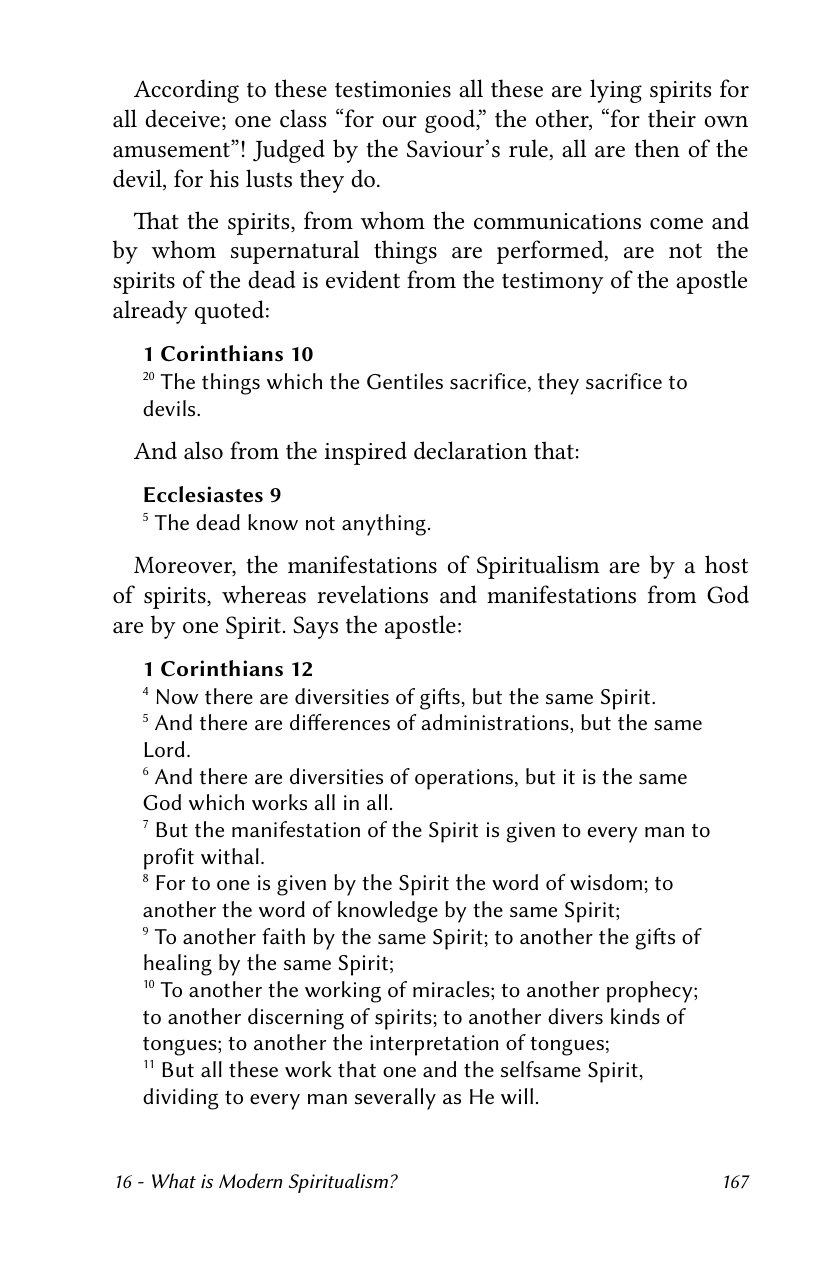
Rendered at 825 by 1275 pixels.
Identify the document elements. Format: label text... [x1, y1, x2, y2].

text 9 To another faith by the same Spirit; to another the gifts of healing by the same Spirit; [142, 924, 720, 976]
text 20 The things which the Gentiles sacrifice, they sacrifice to devils. [142, 369, 720, 422]
text And also from the inspired declaration that: [112, 437, 750, 466]
text 5 And there are differences of administrations, but the same Lord. [142, 710, 720, 763]
text Moreover, the manifestations of Spiritualism are by a host of spirits, whereas revelations and manifestations from God are by one Spirit. Says the apostle: [112, 551, 750, 640]
text 11 But all these work that one and the selfsame Spirit, dividing to every man severally as He will. [142, 1057, 720, 1110]
text 7 But the manifestation of the Spirit is given to every man to profit withal. [142, 817, 720, 870]
text 5 The dead know not anything. [142, 510, 720, 536]
text 1 Corinthians 10 [142, 341, 750, 367]
text 6 And there are diversities of operations, but it is the same God which works all in all. [142, 764, 720, 816]
text Ecclesiastes 9 [142, 482, 750, 508]
text 8 For to one is given by the Spirit the word of wisdom; to another the word of knowledge by the same Spirit; [142, 870, 720, 923]
text According to these testimonies all these are lying spirits for all deceive; one class “for our good,” the other, “for their own amusement”! Judged by the Saviour’s rule, all are then of the devil, for his lusts they do. [112, 75, 750, 193]
text That the spirits, from whom the communications come and by whom supernatural things are performed, are not the spirits of the dead is evident from the testimony of the apostle already quoted: [112, 207, 750, 325]
text 4 Now there are diversities of gifts, but the same Spirit. [142, 684, 720, 710]
text 10 To another the working of miracles; to another prophecy; to another discerning of spirits; to another divers kinds of tongues; to another the interpretation of tongues; [142, 977, 720, 1056]
text 1 Corinthians 12 [142, 656, 750, 682]
